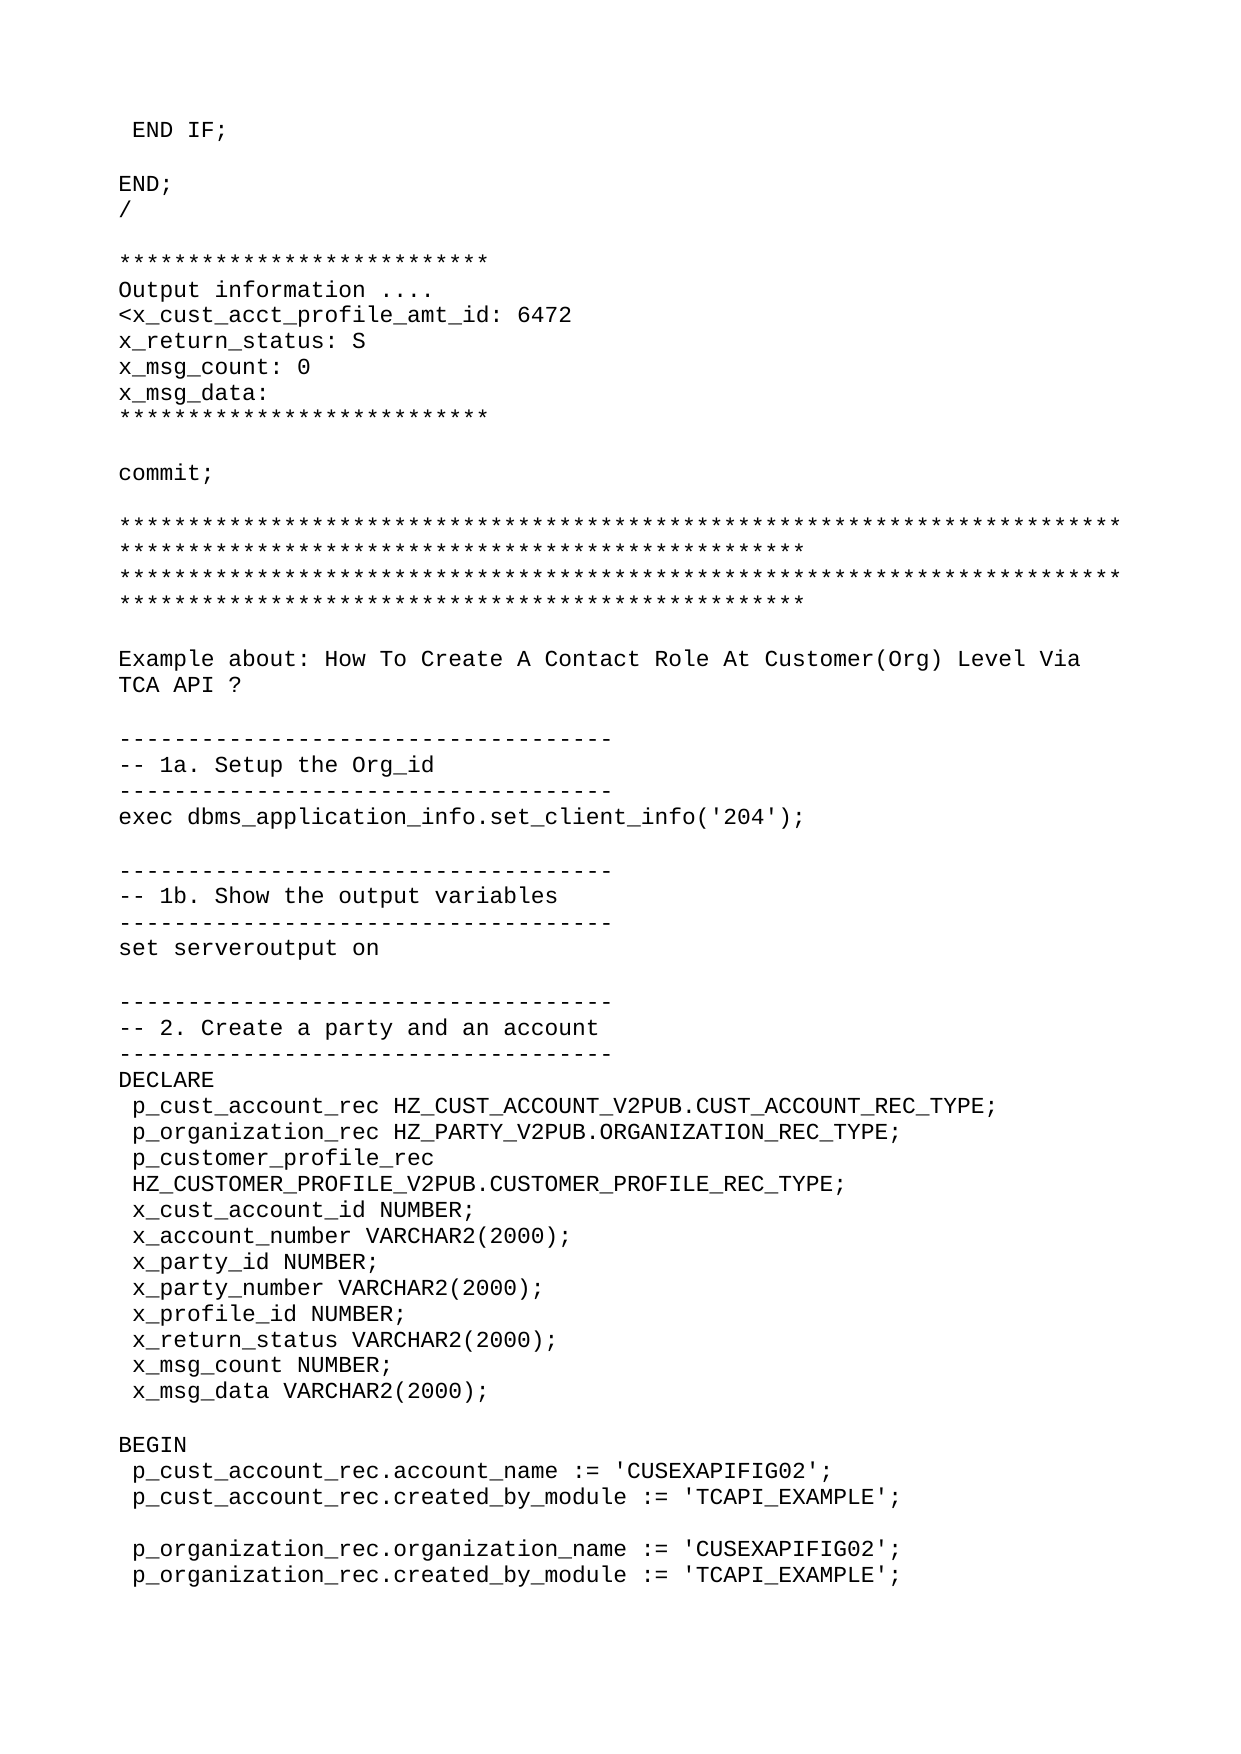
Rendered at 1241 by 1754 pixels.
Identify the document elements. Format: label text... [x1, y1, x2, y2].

text ------------------------------------ [118, 779, 1122, 805]
text x_party_id NUMBER; [118, 1250, 1122, 1276]
text HZ_CUSTOMER_PROFILE_V2PUB.CUSTOMER_PROFILE_REC_TYPE; [118, 1172, 1122, 1198]
text p_organization_rec HZ_PARTY_V2PUB.ORGANIZATION_REC_TYPE; [118, 1120, 1122, 1146]
text x_msg_data: [118, 382, 1122, 408]
text p_organization_rec.created_by_module := 'TCAPI_EXAMPLE'; [118, 1563, 1122, 1589]
text x_return_status VARCHAR2(2000); [118, 1328, 1122, 1354]
text p_organization_rec.organization_name := 'CUSEXAPIFIG02'; [118, 1537, 1122, 1563]
text DECLARE [118, 1068, 1122, 1094]
text set serveroutput on [118, 937, 1122, 963]
text x_party_number VARCHAR2(2000); [118, 1276, 1122, 1302]
text x_msg_count NUMBER; [118, 1354, 1122, 1380]
text Output information .... [118, 278, 1122, 304]
text ------------------------------------ [118, 1043, 1122, 1068]
text ------------------------------------ [118, 911, 1122, 937]
text / [118, 198, 1122, 224]
text ------------------------------------ [118, 727, 1122, 753]
text x_return_status: S [118, 330, 1122, 356]
text -- 2. Create a party and an account [118, 1017, 1122, 1043]
text -- 1b. Show the output variables [118, 885, 1122, 911]
text *************************************************************************************************************************** [118, 516, 1122, 567]
text END IF; [118, 118, 1122, 144]
text -- 1a. Setup the Org_id [118, 753, 1122, 779]
text Example about: How To Create A Contact Role At Customer(Org) Level Via TCA API ? [118, 647, 1122, 699]
text x_msg_count: 0 [118, 356, 1122, 382]
text ------------------------------------ [118, 859, 1122, 885]
text END; [118, 172, 1122, 198]
text BEGIN [118, 1434, 1122, 1460]
text x_account_number VARCHAR2(2000); [118, 1224, 1122, 1250]
text p_customer_profile_rec [118, 1146, 1122, 1172]
text *************************** [118, 252, 1122, 278]
text <x_cust_acct_profile_amt_id: 6472 [118, 304, 1122, 330]
text p_cust_account_rec HZ_CUST_ACCOUNT_V2PUB.CUST_ACCOUNT_REC_TYPE; [118, 1094, 1122, 1120]
text *************************** [118, 408, 1122, 433]
text x_profile_id NUMBER; [118, 1302, 1122, 1328]
text x_cust_account_id NUMBER; [118, 1198, 1122, 1224]
text ------------------------------------ [118, 991, 1122, 1017]
text *************************************************************************************************************************** [118, 567, 1122, 619]
text p_cust_account_rec.account_name := 'CUSEXAPIFIG02'; [118, 1460, 1122, 1486]
text exec dbms_application_info.set_client_info('204'); [118, 805, 1122, 831]
text p_cust_account_rec.created_by_module := 'TCAPI_EXAMPLE'; [118, 1486, 1122, 1512]
text commit; [118, 462, 1122, 487]
text x_msg_data VARCHAR2(2000); [118, 1380, 1122, 1406]
